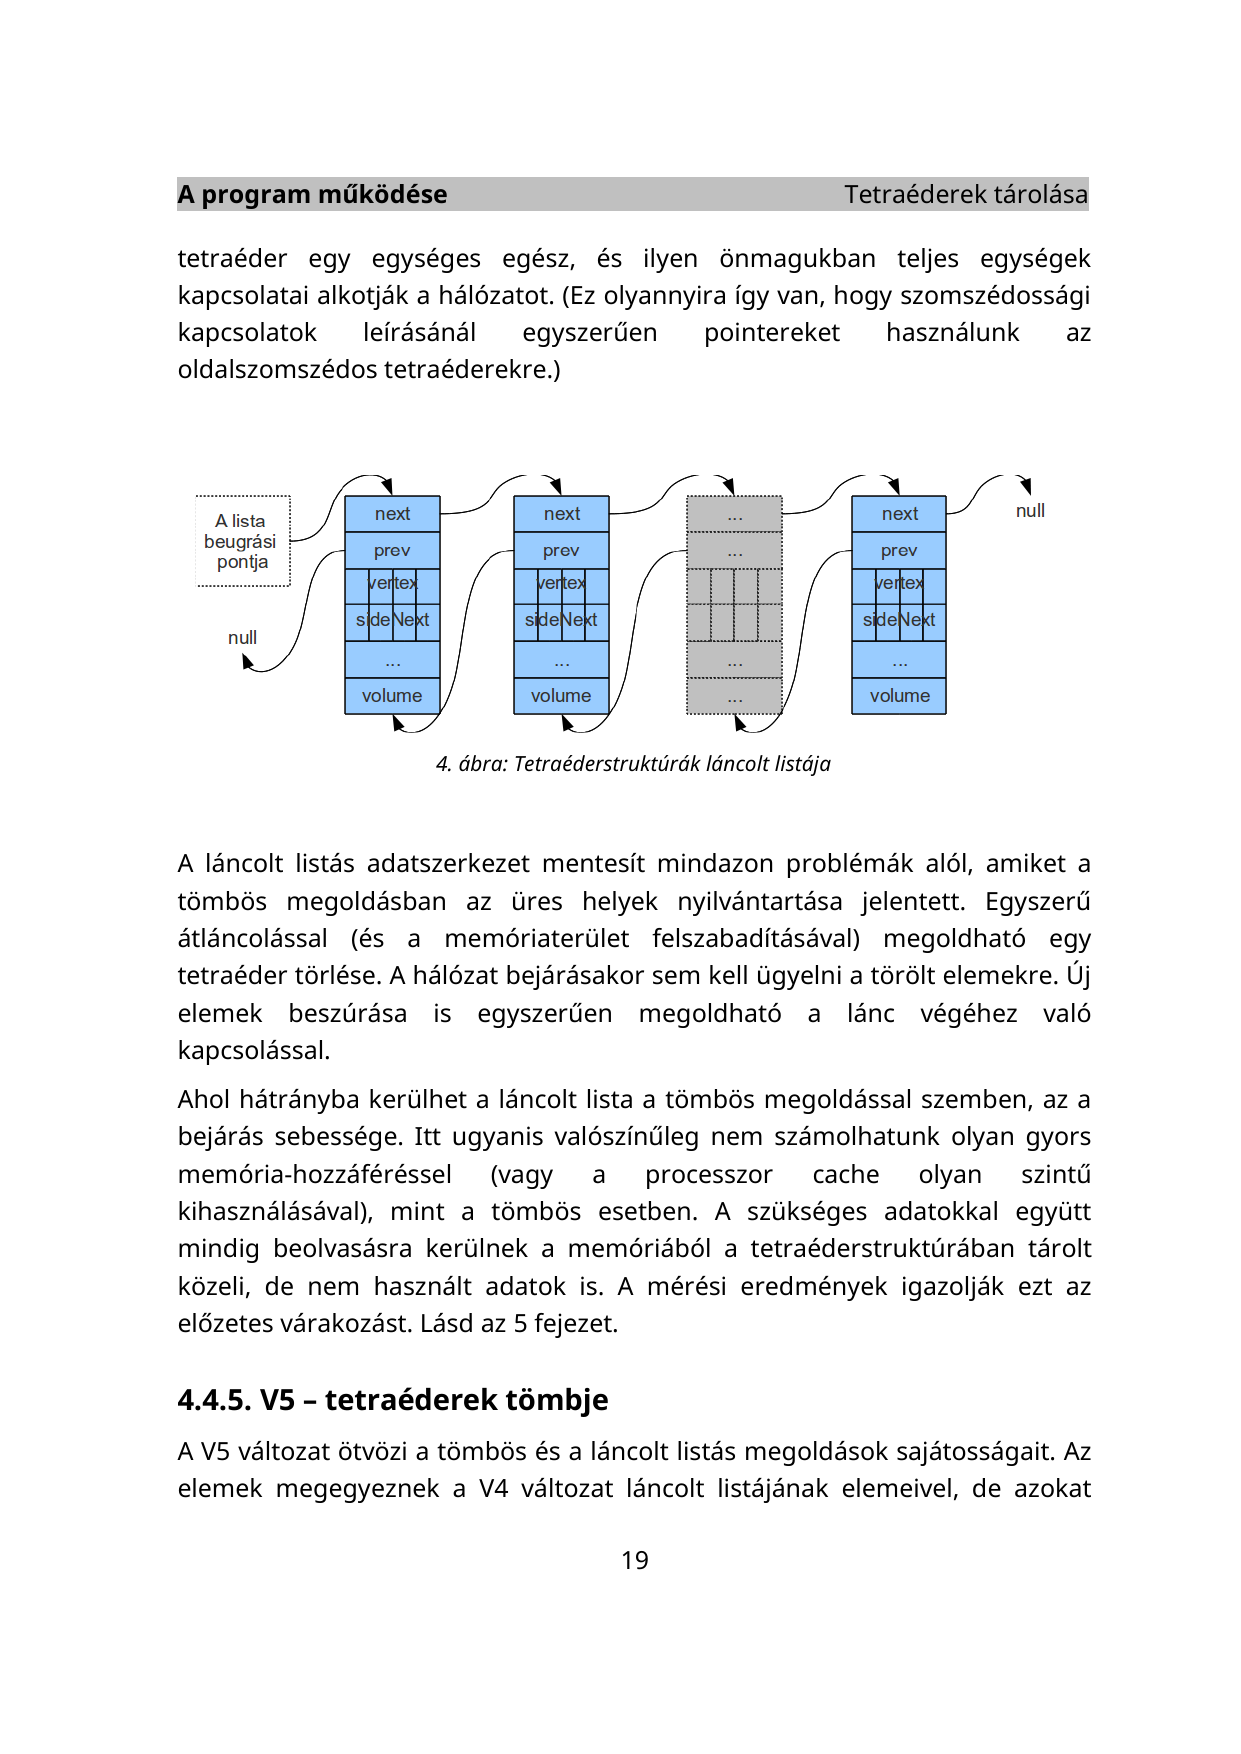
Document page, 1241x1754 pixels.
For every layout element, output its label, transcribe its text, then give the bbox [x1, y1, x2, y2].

text 4. ábra: Tetraéderstruktúrák láncolt listája [179, 742, 1091, 778]
text Ahol hátrányba kerülhet a láncolt lista a tömbös megoldással szemben, az a bejárás sebessége. Itt ugyanis valószínűleg nem számolhatunk olyan gyors memória-hozzáféréssel (vagy a processzor cache olyan szintű kihasználásával), mint a tömbös esetben. A szükséges adatokkal együtt mindig beolvasásra kerülnek a memóriából a tetraéderstruktúrában tárolt közeli, de nem használt adatok is. A mérési eredmények igazolják ezt az előzetes várakozást. Lásd az 5. fejezet. [177, 1082, 1093, 1340]
text tetraéder egy egységes egész, és ilyen önmagukban teljes egységek kapcsolatai alkotják a hálózatot. (Ez olyannyira így van, hogy szomszédossági kapcsolatok leírásánál egyszerűen pointereket használunk az oldalszomszédos tetraéderekre.) [177, 241, 1093, 386]
text A V5 változat ötvözi a tömbös és a láncolt listás megoldások sajátosságait. Az elemek megegyeznek a V4 változat láncolt listájának elemeivel, de azokat [177, 1434, 1093, 1505]
text A láncolt listás adatszerkezet mentesít mindazon problémák alól, amiket a tömbös megoldásban az üres helyek nyilvántartása jelentett. Egyszerű átláncolással (és a memóriaterület felszabadításával) megoldható egy tetraéder törlése. A hálózat bejárásakor sem kell ügyelni a törölt elemekre. Új elemek beszúrása is egyszerűen megoldható a lánc végéhez való kapcsolással. [177, 846, 1093, 1067]
picture [195, 475, 1078, 733]
subtitle V5 – tetraéderek tömbje [177, 1380, 1093, 1419]
